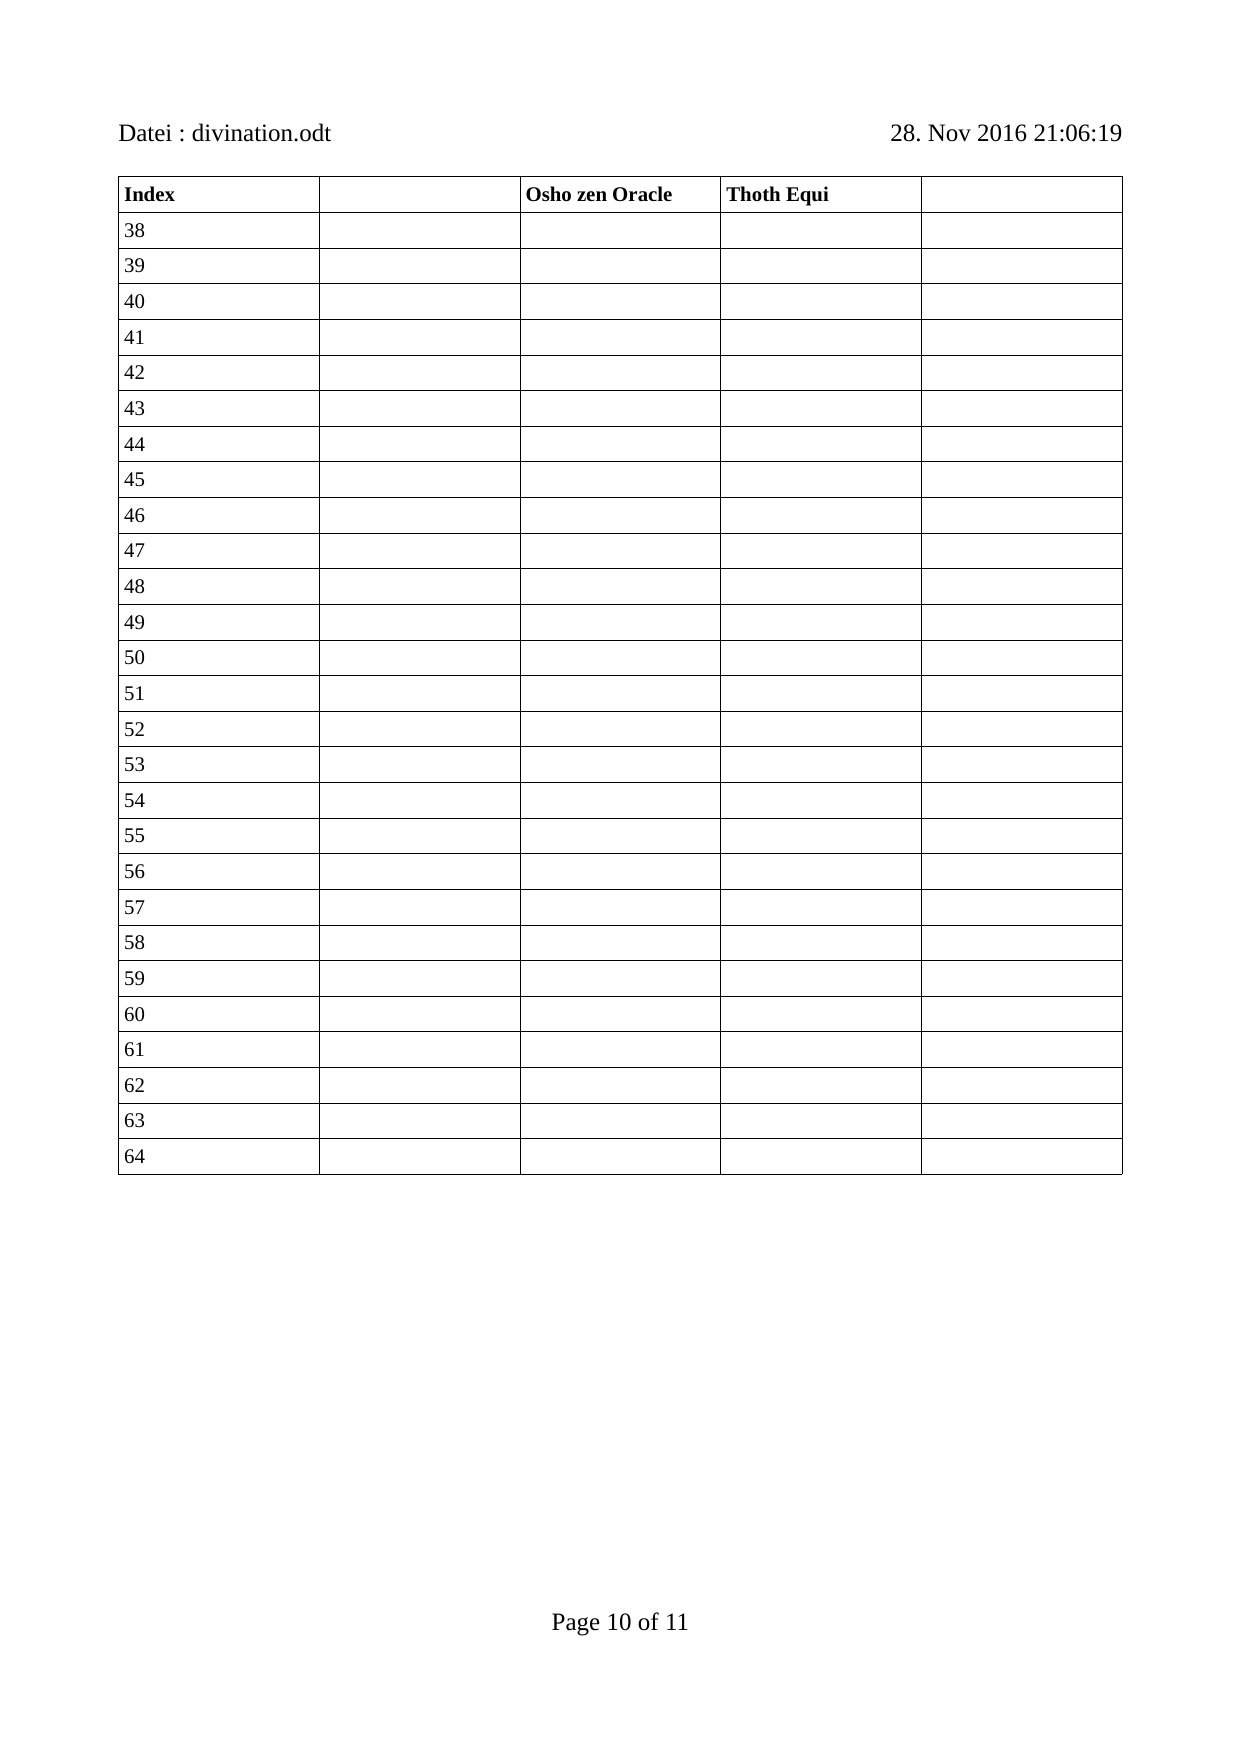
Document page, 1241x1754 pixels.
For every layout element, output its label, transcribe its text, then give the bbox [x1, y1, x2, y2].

table_cell [922, 213, 1122, 248]
table_cell 51 [119, 676, 319, 711]
table_cell [721, 356, 921, 390]
table_cell [922, 391, 1122, 426]
table_cell [721, 284, 921, 319]
table_cell [521, 356, 720, 390]
table_cell [521, 284, 720, 319]
table_cell [721, 712, 921, 746]
table_cell [721, 1068, 921, 1103]
table_cell [922, 1068, 1122, 1103]
table_cell [320, 641, 520, 675]
table_cell [721, 249, 921, 283]
table_cell [922, 284, 1122, 319]
table_cell [320, 249, 520, 283]
table_cell [521, 1139, 720, 1174]
table_cell 48 [119, 569, 319, 604]
table_cell [721, 320, 921, 354]
table_cell 57 [119, 890, 319, 924]
table_cell [721, 213, 921, 248]
table_cell [521, 676, 720, 711]
table_cell [320, 534, 520, 568]
table_cell 63 [119, 1104, 319, 1138]
table_cell [922, 997, 1122, 1031]
table_cell 43 [119, 391, 319, 426]
table_cell [922, 534, 1122, 568]
table_cell [521, 854, 720, 889]
table_cell 56 [119, 854, 319, 889]
table_cell [721, 1139, 921, 1174]
table_cell [521, 783, 720, 818]
table_cell [721, 605, 921, 639]
table_cell [320, 747, 520, 782]
table_cell [922, 747, 1122, 782]
table_cell [721, 569, 921, 604]
table_cell [721, 462, 921, 497]
table_cell [721, 1104, 921, 1138]
table_cell [922, 605, 1122, 639]
table_cell [521, 890, 720, 924]
table_cell [521, 249, 720, 283]
table_cell 45 [119, 462, 319, 497]
table_cell [721, 997, 921, 1031]
table_cell 61 [119, 1032, 319, 1067]
table_cell 62 [119, 1068, 319, 1103]
table_cell 64 [119, 1139, 319, 1174]
table_cell 39 [119, 249, 319, 283]
table_cell 60 [119, 997, 319, 1031]
table_cell [320, 783, 520, 818]
table_cell 52 [119, 712, 319, 746]
table_cell [922, 320, 1122, 354]
table_cell [521, 605, 720, 639]
table_cell [521, 427, 720, 461]
table_cell [320, 961, 520, 996]
table_cell 44 [119, 427, 319, 461]
table_cell [922, 498, 1122, 533]
table_cell [721, 676, 921, 711]
table_cell [721, 961, 921, 996]
table_cell [922, 961, 1122, 996]
table_cell 40 [119, 284, 319, 319]
table_cell [320, 320, 520, 354]
table_cell [521, 997, 720, 1031]
table_cell [521, 961, 720, 996]
table_cell 42 [119, 356, 319, 390]
table_cell [320, 854, 520, 889]
table_cell [320, 712, 520, 746]
table_cell [922, 676, 1122, 711]
table_cell [721, 747, 921, 782]
table_header Osho zen Oracle [521, 177, 720, 212]
table_cell [320, 569, 520, 604]
table_cell [320, 926, 520, 960]
table_cell [320, 391, 520, 426]
table_cell 59 [119, 961, 319, 996]
table_cell [320, 462, 520, 497]
table_cell [521, 1104, 720, 1138]
table_cell 47 [119, 534, 319, 568]
table_cell [320, 1104, 520, 1138]
table_cell [922, 569, 1122, 604]
table_cell [922, 890, 1122, 924]
table_cell [922, 712, 1122, 746]
table_cell [521, 712, 720, 746]
table_cell [922, 854, 1122, 889]
table_cell [320, 1032, 520, 1067]
table_cell [521, 391, 720, 426]
table_cell [320, 1139, 520, 1174]
table_cell 53 [119, 747, 319, 782]
table_cell [922, 783, 1122, 818]
table_cell [721, 1032, 921, 1067]
table_header [922, 177, 1122, 212]
table_cell [320, 676, 520, 711]
table_cell [922, 641, 1122, 675]
table_cell [922, 1139, 1122, 1174]
table_cell [521, 498, 720, 533]
table_cell [922, 1032, 1122, 1067]
table_cell [320, 356, 520, 390]
table_cell [922, 427, 1122, 461]
table_cell [922, 926, 1122, 960]
table_header Index [119, 177, 319, 212]
table_cell [521, 1032, 720, 1067]
table_cell [320, 1068, 520, 1103]
table_cell [320, 498, 520, 533]
table_cell [721, 854, 921, 889]
table_cell 46 [119, 498, 319, 533]
table_header Thoth Equi [721, 177, 921, 212]
table_cell [721, 391, 921, 426]
table_cell [922, 249, 1122, 283]
table_cell [922, 1104, 1122, 1138]
table_cell [721, 890, 921, 924]
table_cell [521, 747, 720, 782]
table_cell [320, 890, 520, 924]
table_cell [521, 819, 720, 853]
table_cell [721, 641, 921, 675]
table_cell [521, 213, 720, 248]
table_header [320, 177, 520, 212]
table_cell [521, 320, 720, 354]
table_cell [320, 284, 520, 319]
table_cell 54 [119, 783, 319, 818]
table_cell [521, 462, 720, 497]
table_cell [922, 462, 1122, 497]
table_cell [320, 427, 520, 461]
table_cell [721, 534, 921, 568]
table_cell [721, 926, 921, 960]
table_cell [721, 819, 921, 853]
table_cell [922, 356, 1122, 390]
table_cell [320, 819, 520, 853]
table_cell 49 [119, 605, 319, 639]
table_cell 41 [119, 320, 319, 354]
table_cell 38 [119, 213, 319, 248]
table_cell [521, 569, 720, 604]
table_cell [521, 534, 720, 568]
table_cell 50 [119, 641, 319, 675]
table_cell 58 [119, 926, 319, 960]
table_cell [721, 498, 921, 533]
table_cell [922, 819, 1122, 853]
table_cell [721, 783, 921, 818]
table_cell [521, 926, 720, 960]
table_cell [320, 605, 520, 639]
table_cell 55 [119, 819, 319, 853]
table_cell [521, 1068, 720, 1103]
table_cell [320, 997, 520, 1031]
table_cell [521, 641, 720, 675]
table_cell [320, 213, 520, 248]
table_cell [721, 427, 921, 461]
